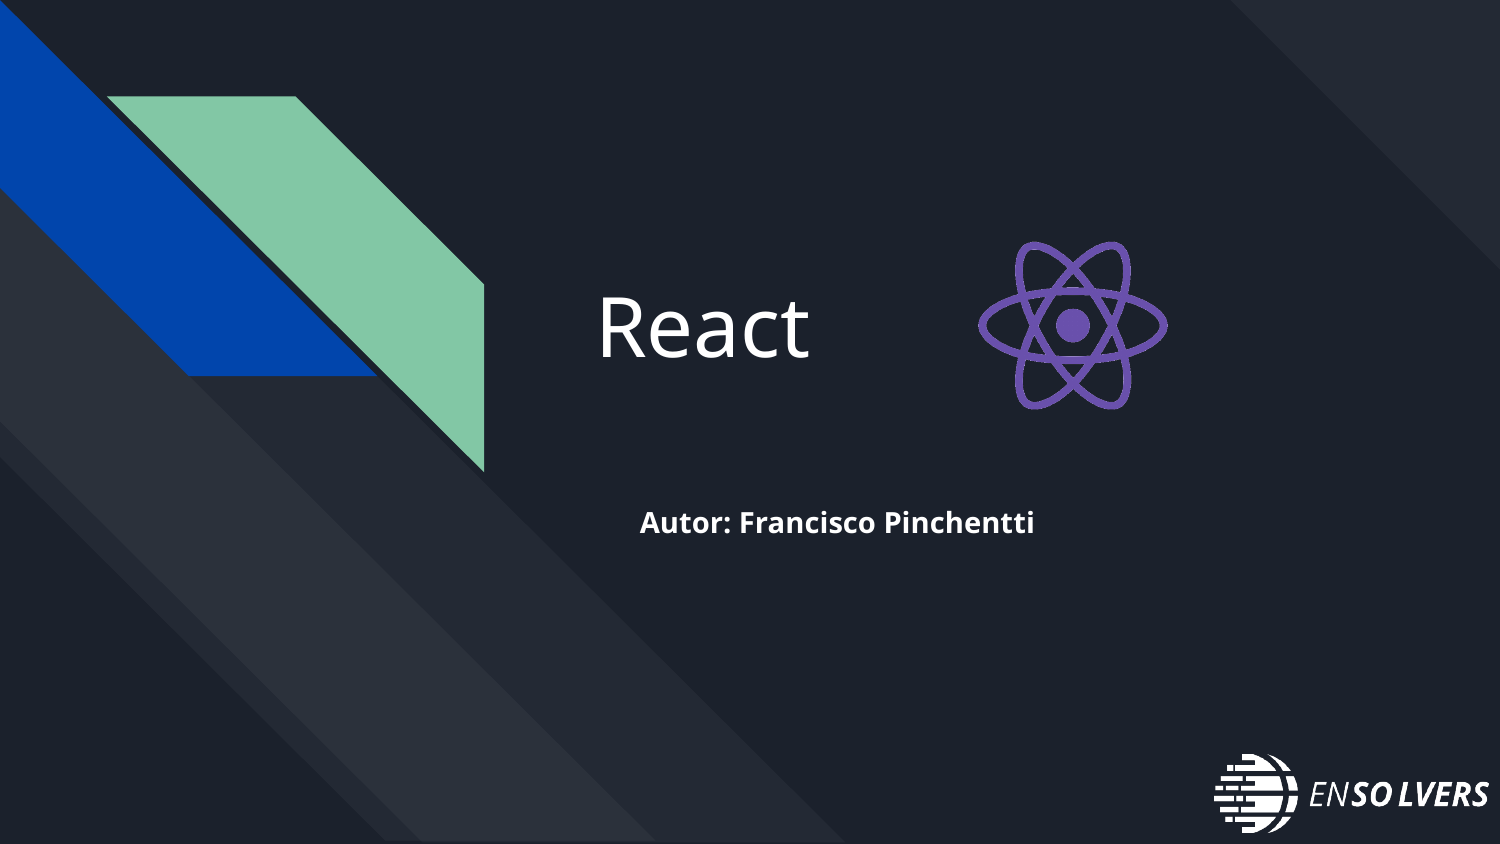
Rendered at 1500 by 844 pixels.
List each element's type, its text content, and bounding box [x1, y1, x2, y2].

picture [1214, 754, 1489, 834]
text_box Autor: Francisco Pinchentti [624, 483, 1368, 765]
picture [956, 207, 1180, 435]
text_box React [580, 258, 1404, 518]
